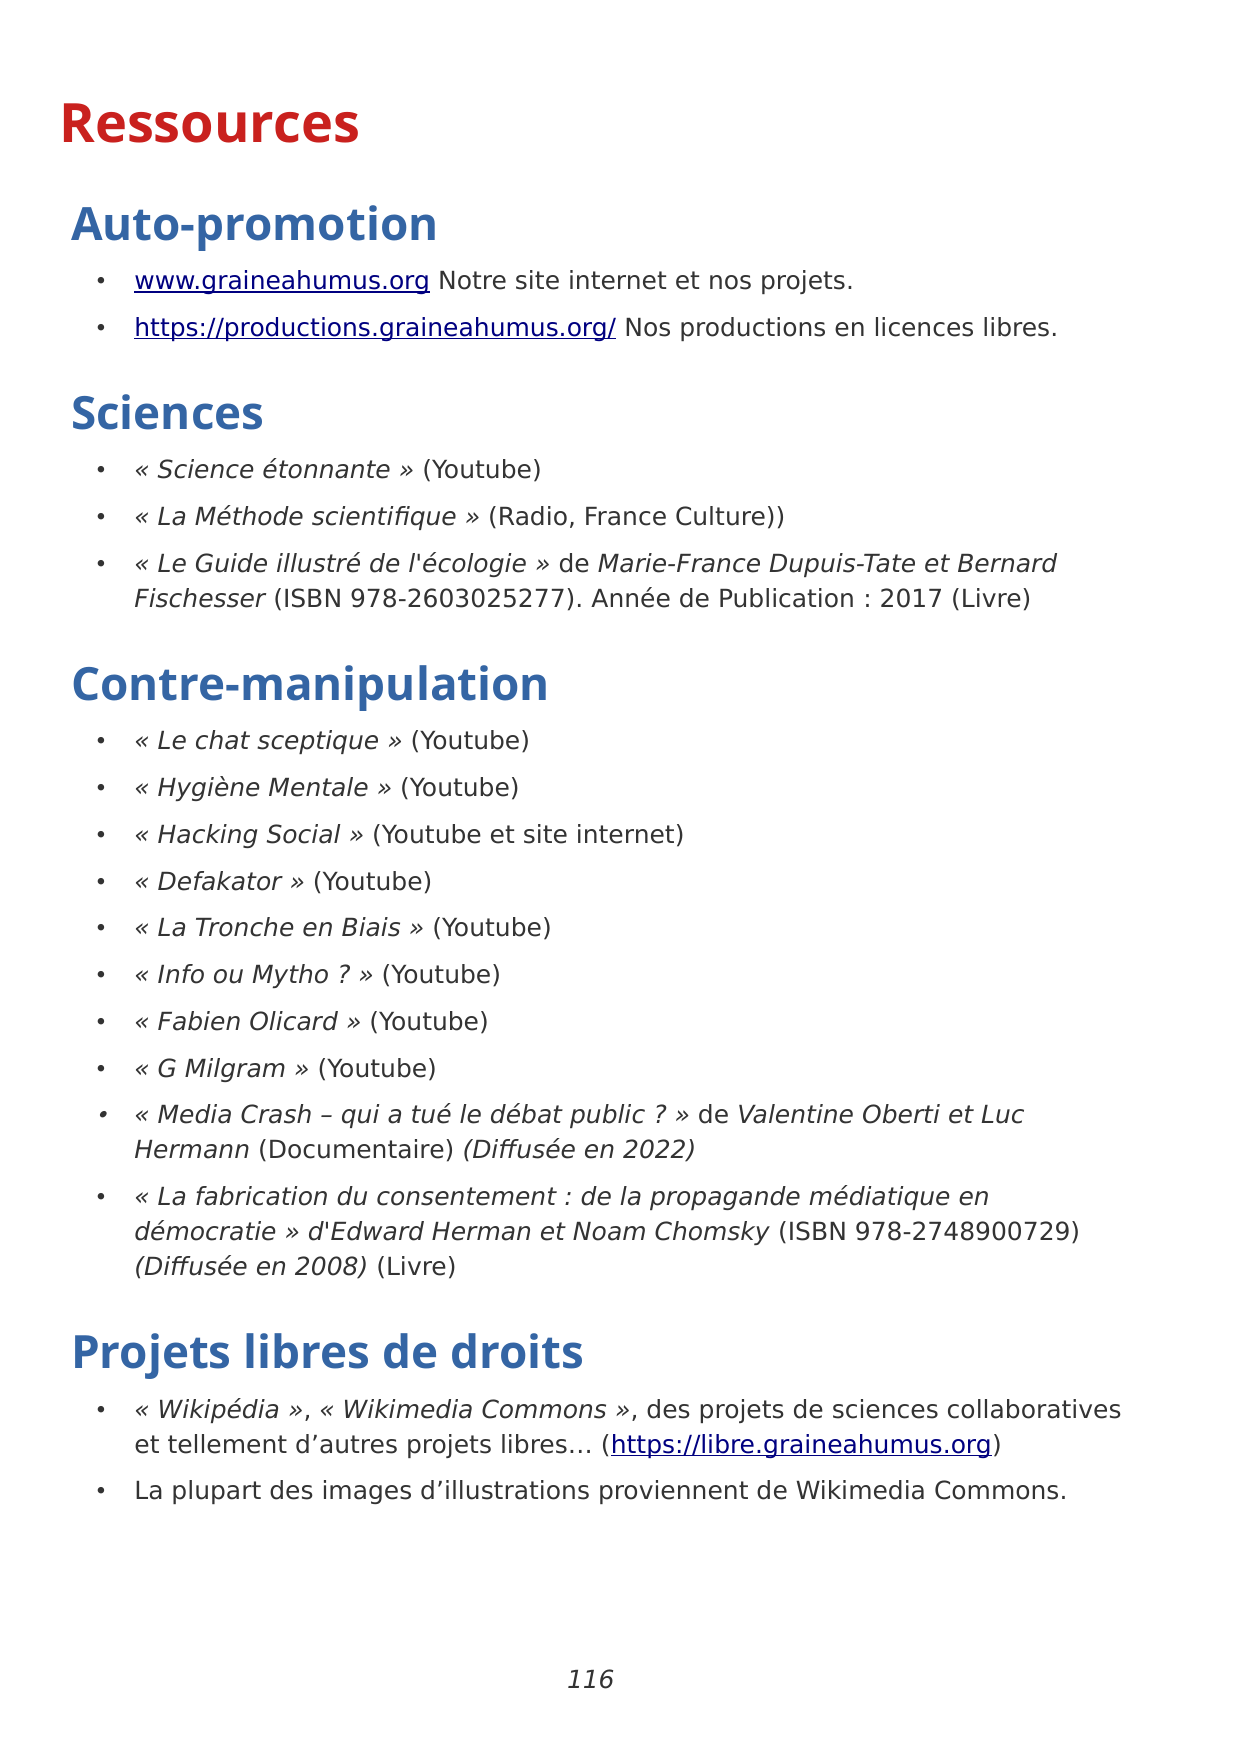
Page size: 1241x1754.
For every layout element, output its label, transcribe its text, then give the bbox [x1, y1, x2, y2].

list « La fabrication du consentement : de la propagande médiatique en démocratie » d'Edward Herman et Noam Chomsky (ISBN 978-2748900729) (Diffusée en 2008) (Livre) [97, 1182, 1122, 1281]
subtitle Contre-manipulation [71, 651, 1122, 714]
list « Media Crash – qui a tué le débat public ? » de Valentine Oberti et Luc Hermann (Documentaire) (Diffusée en 2022) [97, 1101, 1122, 1165]
list « Wikipédia », « Wikimedia Commons », des projets de sciences collaboratives et tellement d’autres projets libres… (https://libre.graineahumus.org) [97, 1395, 1122, 1459]
list La plupart des images d’illustrations proviennent de Wikimedia Commons. [97, 1477, 1122, 1506]
subtitle Auto-promotion [71, 191, 1122, 253]
list « Info ou Mytho ? » (Youtube) [97, 960, 1122, 989]
list « Le Guide illustré de l'écologie » de Marie-France Dupuis-Tate et Bernard Fischesser (ISBN 978-2603025277). Année de Publication : 2017 (Livre) [97, 549, 1122, 613]
list « Hacking Social » (Youtube et site internet) [97, 820, 1122, 849]
subtitle Sciences [71, 380, 1122, 443]
subtitle Ressources [59, 84, 1122, 158]
list « G Milgram » (Youtube) [97, 1054, 1122, 1083]
list « La Méthode scientifique » (Radio, France Culture)) [97, 502, 1122, 531]
list « Le chat sceptique » (Youtube) [97, 726, 1122, 756]
subtitle Projets libres de droits [71, 1320, 1122, 1382]
list www.graineahumus.org Notre site internet et nos projets. [97, 266, 1122, 295]
list « Hygiène Mentale » (Youtube) [97, 773, 1122, 802]
list « Fabien Olicard » (Youtube) [97, 1007, 1122, 1036]
list « Defakator » (Youtube) [97, 867, 1122, 896]
list https://productions.graineahumus.org/ Nos productions en licences libres. [97, 313, 1122, 342]
list « La Tronche en Biais » (Youtube) [97, 913, 1122, 943]
list « Science étonnante » (Youtube) [97, 455, 1122, 484]
